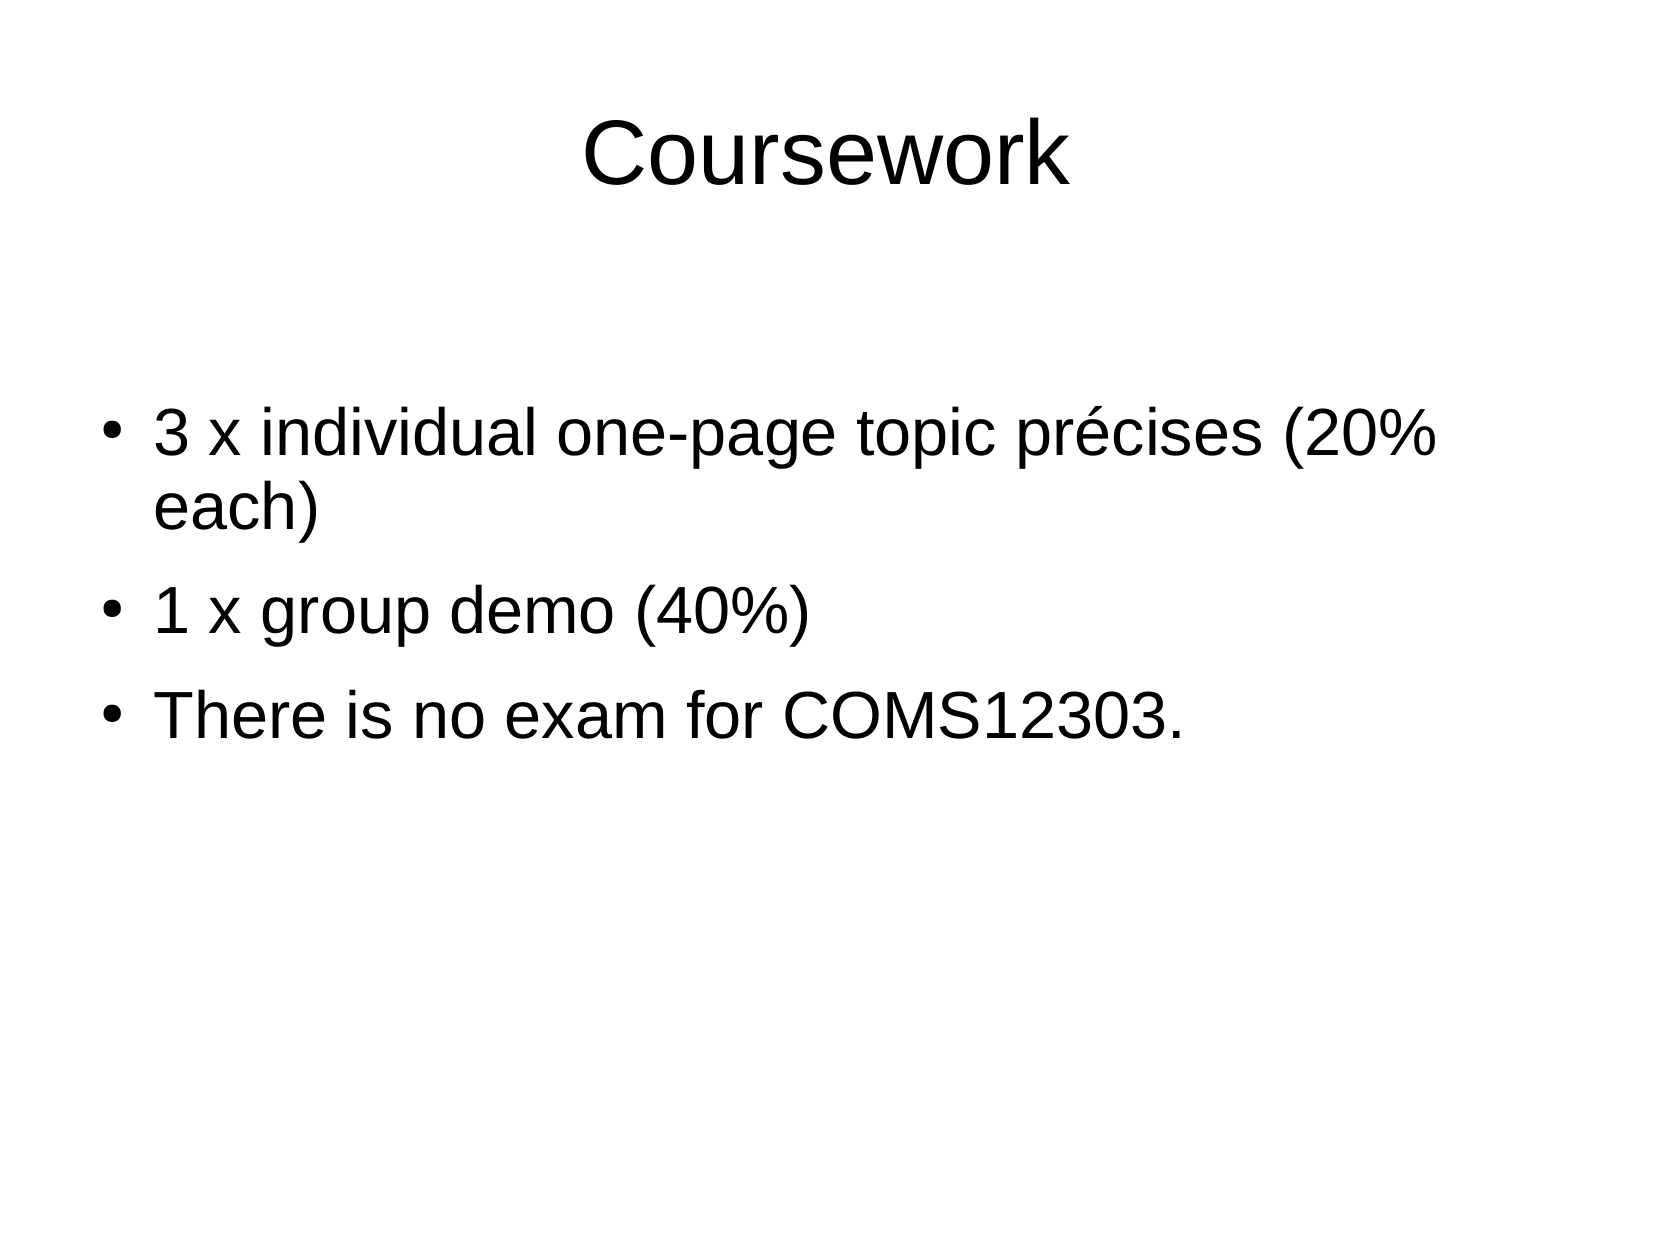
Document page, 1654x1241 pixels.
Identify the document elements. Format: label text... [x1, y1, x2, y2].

list 3 x individual one-page topic précises (20% each) 1 x group demo (40%) There is no exam for COMS12303. [82, 290, 1571, 1010]
title Coursework [82, 49, 1571, 257]
